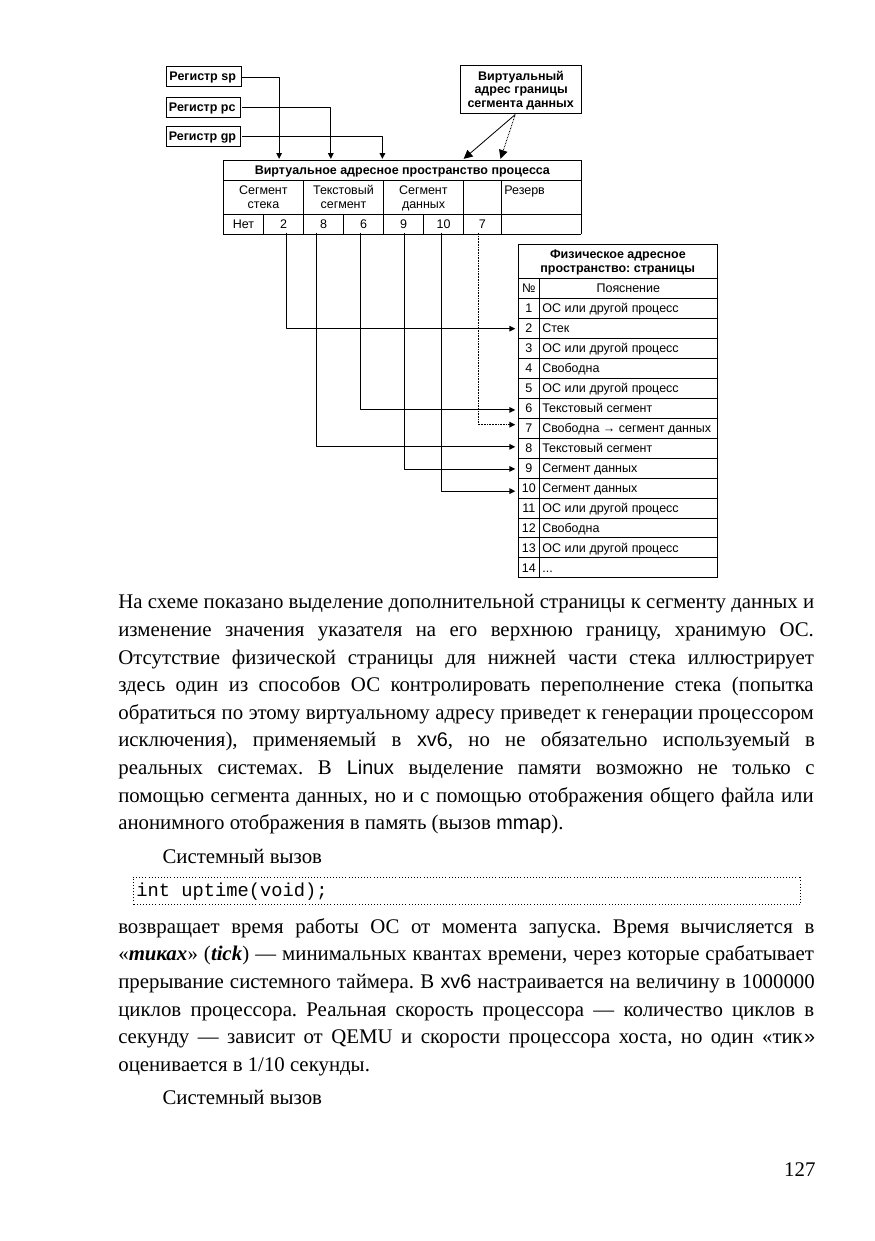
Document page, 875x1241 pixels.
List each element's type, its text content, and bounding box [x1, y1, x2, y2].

text возвращает время работы ОС от момента запуска. Время вычисляется в «тиках» (tick) — минимальных квантах времени, через которые срабатывает прерывание системного таймера. В xv6 настраивается на величину в 1000000 циклов процессора. Реальная скорость процессора — количество циклов в секунду — зависит от QEMU и скорости процессора хоста, но один «тик» оценивается в 1/10 секунды. [118, 914, 815, 1076]
text Системный вызов [118, 844, 815, 868]
text int uptime(void); [133, 877, 800, 904]
text Системный вызов [118, 1085, 815, 1109]
text На схеме показано выделение дополнительной страницы к сегменту данных и изменение значения указателя на его верхнюю границу, хранимую ОС. Отсутствие физической страницы для нижней части стека иллюстрирует здесь один из способов ОС контролировать переполнение стека (попытка обратиться по этому виртуальному адресу приведет к генерации процессором исключения), применяемый в xv6, но не обязательно используемый в реальных системах. В Linux выделение памяти возможно не только с помощью сегмента данных, но и с помощью отображения общего файла или анонимного отображения в память (вызов mmap). [118, 589, 815, 834]
